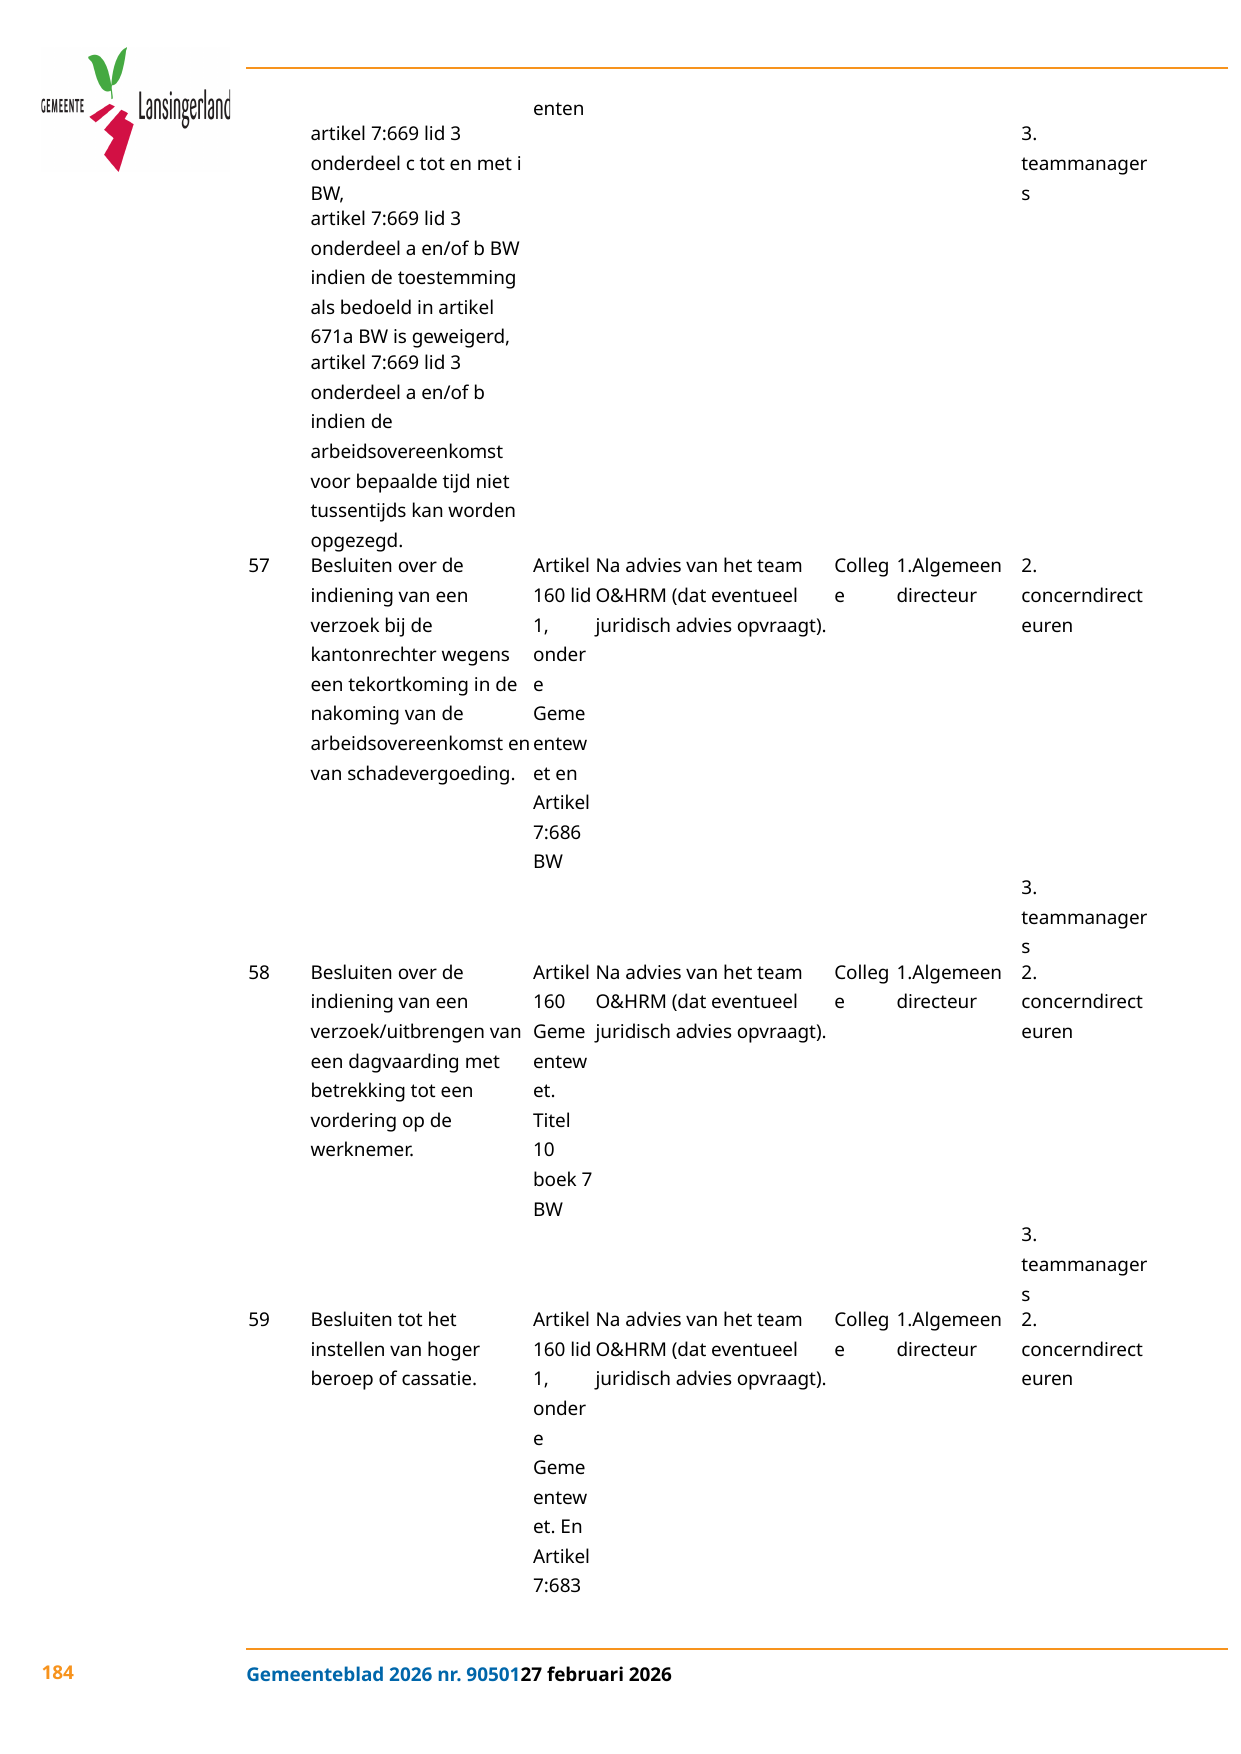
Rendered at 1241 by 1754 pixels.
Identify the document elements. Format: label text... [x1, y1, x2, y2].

table_cell [248, 121, 310, 205]
table_cell Na advies van het team O&HRM (dat eventueel juridisch advies opvraagt). [595, 553, 834, 874]
table_cell [1021, 350, 1152, 553]
table_cell [896, 874, 1021, 959]
table_cell 59 [248, 1306, 310, 1598]
table_cell [1021, 205, 1152, 349]
table_cell [896, 205, 1021, 349]
table_cell [595, 350, 834, 553]
table_cell [533, 350, 595, 553]
table_cell Artikel 160 lid 1, onder e Gemeentewet en Artikel 7:686 BW [533, 553, 595, 874]
table_cell [1021, 95, 1152, 121]
table_cell artikel 7:669 lid 3 onderdeel a en/of b indien de arbeidsovereenkomst voor bepaalde tijd niet tussentijds kan worden opgezegd. [310, 350, 533, 553]
picture [41, 47, 231, 172]
table_cell 1.Algemeen directeur [896, 959, 1021, 1222]
table_cell Artikel 160 lid 1, onder e Gemeentewet. En Artikel 7:683 [533, 1306, 595, 1598]
table_cell College [834, 1306, 896, 1598]
table_cell [896, 350, 1021, 553]
table_cell [834, 95, 896, 121]
table_cell 3. teammanagers [1021, 874, 1152, 959]
table_cell Na advies van het team O&HRM (dat eventueel juridisch advies opvraagt). [595, 959, 834, 1222]
table_cell College [834, 553, 896, 874]
table_cell [834, 1222, 896, 1306]
table_cell artikel 7:669 lid 3 onderdeel a en/of b BW indien de toestemming als bedoeld in artikel 671a BW is geweigerd, [310, 205, 533, 349]
table_cell [248, 1222, 310, 1306]
table_cell [595, 121, 834, 205]
table_cell Besluiten over de indiening van een verzoek bij de kantonrechter wegens een tekortkoming in de nakoming van de arbeidsovereenkomst en van schadevergoeding. [310, 553, 533, 874]
table_cell 2. concerndirecteuren [1021, 553, 1152, 874]
table_cell [533, 874, 595, 959]
table_cell [896, 1222, 1021, 1306]
table_cell [595, 874, 834, 959]
table_cell [248, 205, 310, 349]
table_cell [248, 95, 310, 121]
table_cell enten [533, 95, 595, 121]
table_cell Besluiten over de indiening van een verzoek/uitbrengen van een dagvaarding met betrekking tot een vordering op de werknemer. [310, 959, 533, 1222]
table_cell 1.Algemeen directeur [896, 1306, 1021, 1598]
table_cell 3. teammanagers [1021, 121, 1152, 205]
table_cell [248, 350, 310, 553]
table_cell [595, 205, 834, 349]
table_cell [310, 874, 533, 959]
table_cell [834, 121, 896, 205]
table_cell 2. concerndirecteuren [1021, 959, 1152, 1222]
table_cell [896, 95, 1021, 121]
table_cell 57 [248, 553, 310, 874]
table_cell [533, 205, 595, 349]
table_cell [896, 121, 1021, 205]
table_cell [310, 1222, 533, 1306]
table_cell 3. teammanagers [1021, 1222, 1152, 1306]
table_cell 1.Algemeen directeur [896, 553, 1021, 874]
table_cell [533, 121, 595, 205]
table_cell Na advies van het team O&HRM (dat eventueel juridisch advies opvraagt). [595, 1306, 834, 1598]
table_cell [834, 350, 896, 553]
table_cell 58 [248, 959, 310, 1222]
table_cell Besluiten tot het instellen van hoger beroep of cassatie. [310, 1306, 533, 1598]
table_cell artikel 7:669 lid 3 onderdeel c tot en met i BW, [310, 121, 533, 205]
table_cell College [834, 959, 896, 1222]
table_cell [834, 205, 896, 349]
table_cell [834, 874, 896, 959]
table_cell 2. concerndirecteuren [1021, 1306, 1152, 1598]
table_cell [595, 1222, 834, 1306]
table_cell [248, 874, 310, 959]
table_cell [595, 95, 834, 121]
table_cell [310, 95, 533, 121]
table_cell [533, 1222, 595, 1306]
table_cell Artikel 160 Gemeentewet. Titel 10 boek 7 BW [533, 959, 595, 1222]
